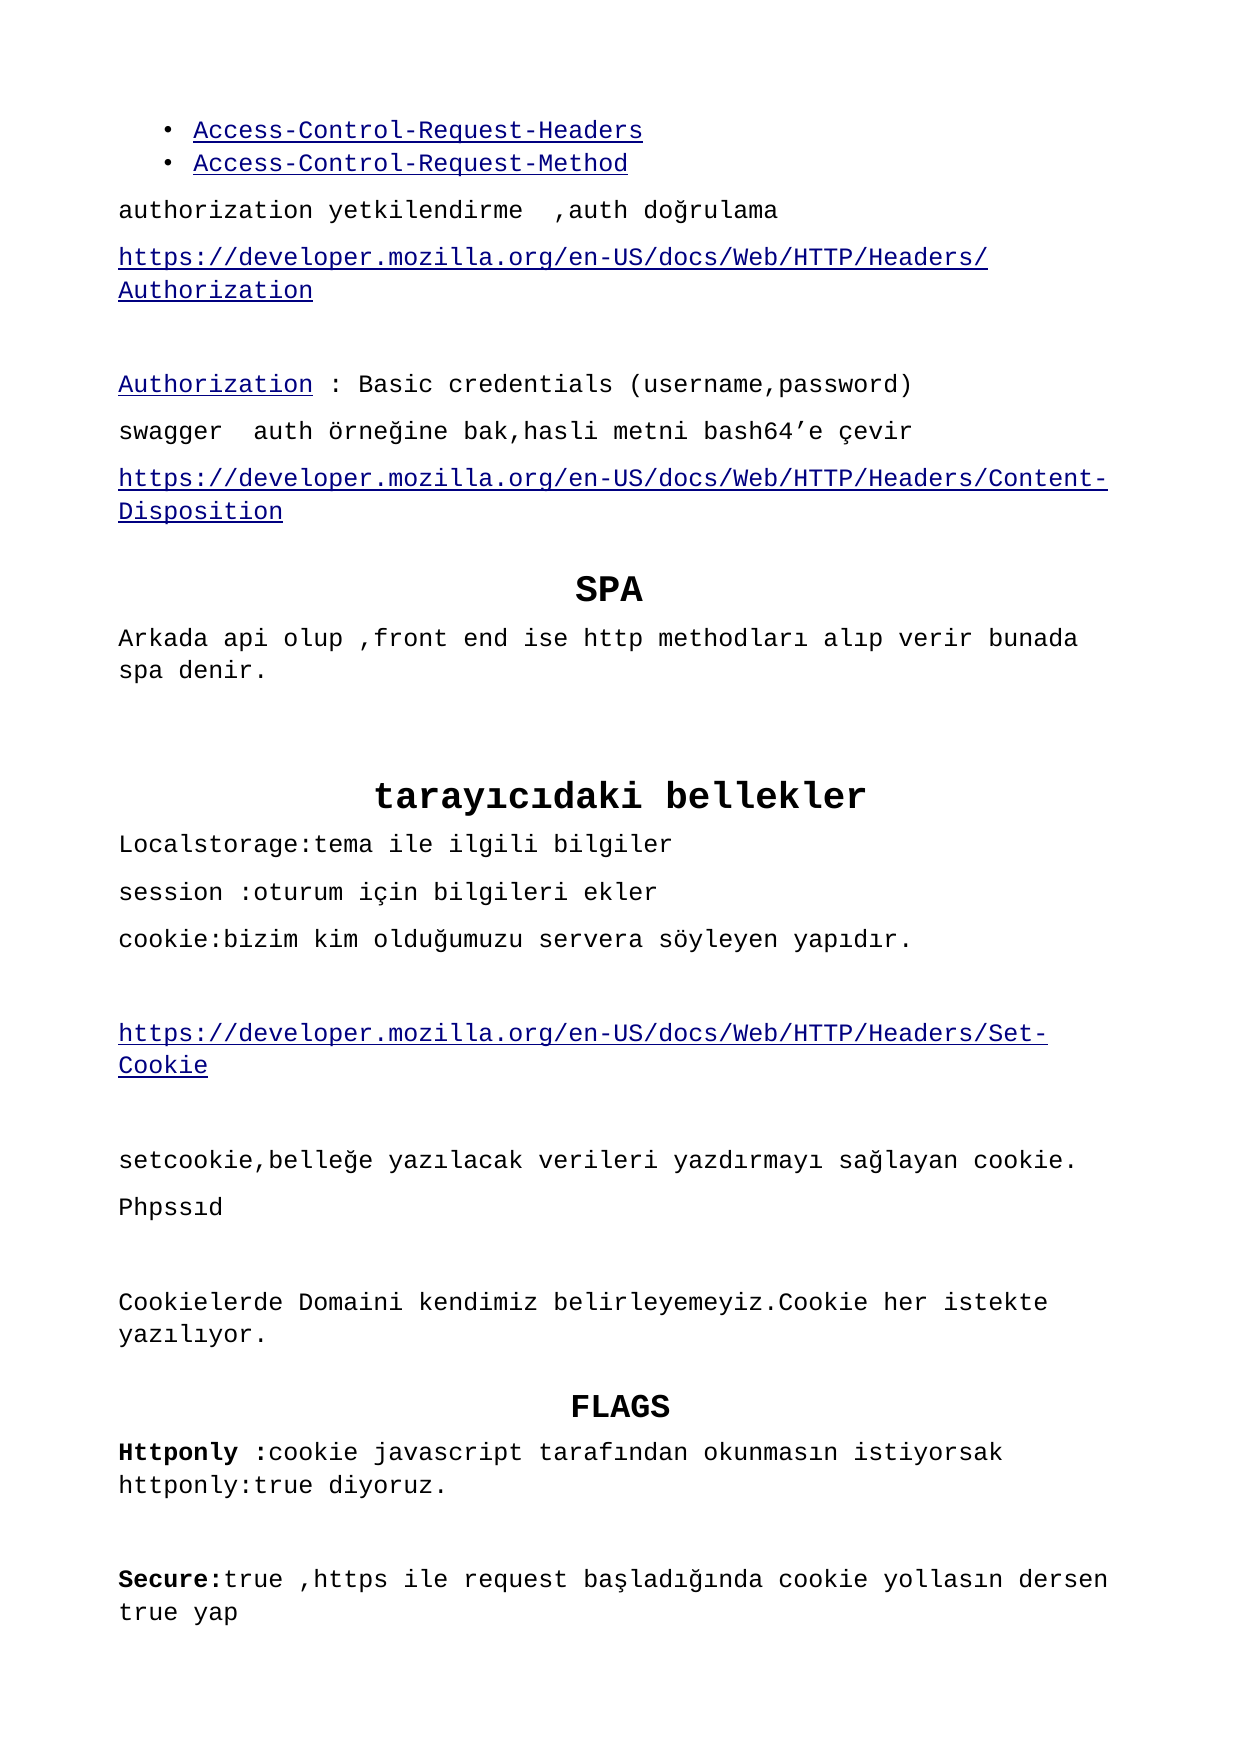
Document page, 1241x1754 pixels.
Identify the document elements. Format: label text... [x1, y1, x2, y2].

subtitle SPA [118, 570, 1122, 613]
text https://developer.mozilla.org/en-US/docs/Web/HTTP/Headers/Content-Disposition [118, 466, 1122, 527]
text setcookie,belleğe yazılacak verileri yazdırmayı sağlayan cookie. [118, 1147, 1122, 1176]
text Authorization : Basic credentials (username,password) [118, 372, 1122, 400]
text Arkada api olup ,front end ise http methodları alıp verir bunada spa denir. [118, 625, 1122, 686]
text authorization yetkilendirme ,auth doğrulama [118, 198, 1122, 226]
subtitle tarayıcıdaki bellekler [118, 777, 1122, 819]
text Localstorage:tema ile ilgili bilgiler [118, 832, 1122, 860]
subtitle FLAGS [118, 1389, 1122, 1427]
text Secure:true ,https ile request başladığında cookie yollasın dersen true yap [118, 1567, 1122, 1627]
text swagger auth örneğine bak,hasli metni bash64’e çevir [118, 419, 1122, 447]
text https://developer.mozilla.org/en-US/docs/Web/HTTP/Headers/Set-Cookie [118, 1021, 1122, 1081]
text Cookielerde Domaini kendimiz belirleyemeyiz.Cookie her istekte yazılıyor. [118, 1289, 1122, 1350]
text Phpssıd [118, 1194, 1122, 1223]
text cookie:bizim kim olduğumuzu servera söyleyen yapıdır. [118, 926, 1122, 954]
list Access-Control-Request-Method [164, 151, 1122, 179]
text https://developer.mozilla.org/en-US/docs/Web/HTTP/Headers/Authorization [118, 245, 1122, 306]
text session :oturum için bilgileri ekler [118, 879, 1122, 907]
text Httponly :cookie javascript tarafından okunmasın istiyorsak httponly:true diyoruz. [118, 1440, 1122, 1501]
list Access-Control-Request-Headers [164, 118, 1122, 146]
